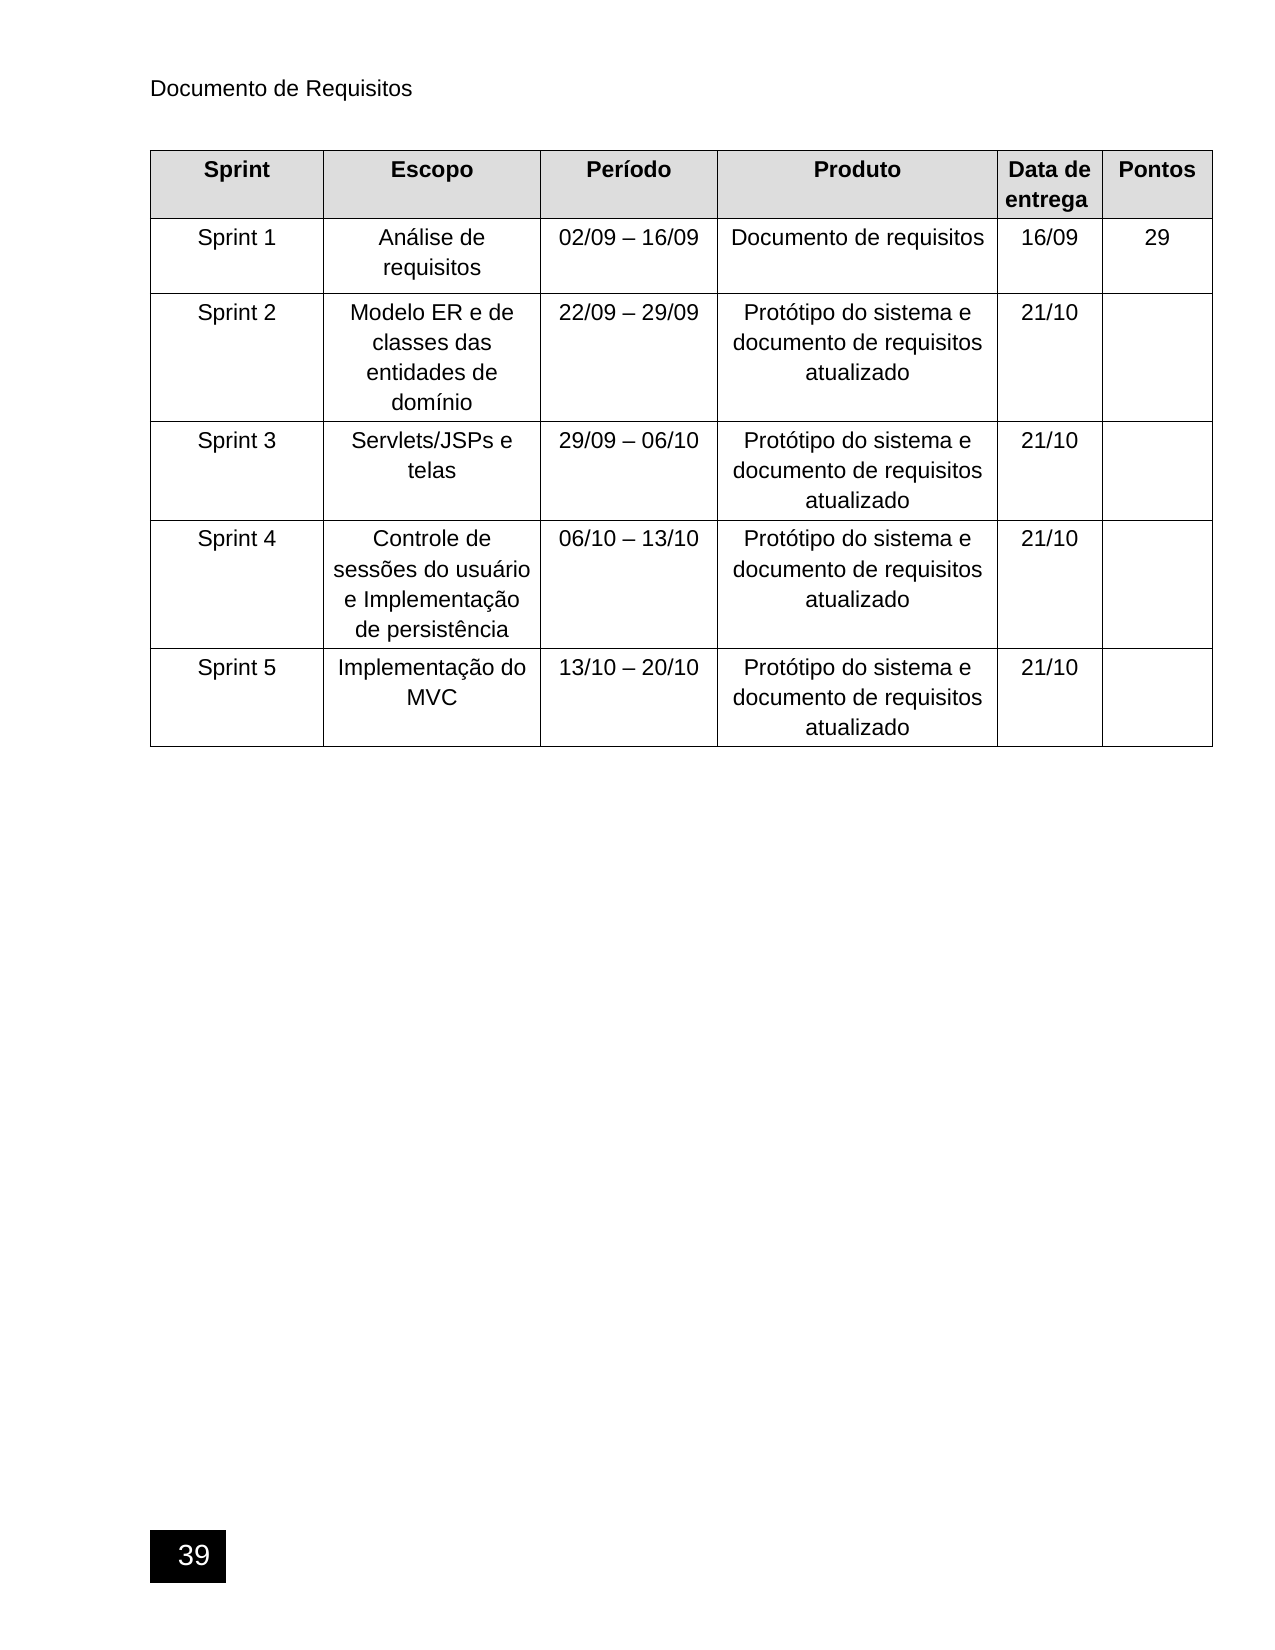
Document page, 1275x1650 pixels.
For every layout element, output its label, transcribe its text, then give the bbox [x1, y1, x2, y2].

table_cell Protótipo do sistema e documento de requisitos atualizado [718, 521, 997, 648]
table_cell Sprint 3 [151, 422, 323, 519]
table_header Sprint [151, 151, 323, 218]
table_cell 21/10 [998, 521, 1102, 648]
table_cell 21/10 [998, 649, 1102, 746]
table_cell Sprint 4 [151, 521, 323, 648]
table_cell Sprint 1 [151, 219, 323, 293]
table_cell 02/09 – 16/09 [541, 219, 717, 293]
table_cell [1103, 422, 1212, 519]
table_cell 16/09 [998, 219, 1102, 293]
table_cell 22/09 – 29/09 [541, 294, 717, 421]
table_cell 21/10 [998, 294, 1102, 421]
table_cell [1103, 294, 1212, 421]
table_header Período [541, 151, 717, 218]
table_cell Análise de requisitos [324, 219, 540, 293]
table_cell Protótipo do sistema e documento de requisitos atualizado [718, 649, 997, 746]
table_header Produto [718, 151, 997, 218]
table_cell Sprint 2 [151, 294, 323, 421]
table_cell Protótipo do sistema e documento de requisitos atualizado [718, 422, 997, 519]
table_cell 29/09 – 06/10 [541, 422, 717, 519]
table_header Pontos [1103, 151, 1212, 218]
table_cell Documento de requisitos [718, 219, 997, 293]
table_cell Protótipo do sistema e documento de requisitos atualizado [718, 294, 997, 421]
table_cell 06/10 – 13/10 [541, 521, 717, 648]
table_cell Sprint 5 [151, 649, 323, 746]
table_cell 13/10 – 20/10 [541, 649, 717, 746]
table_cell [1103, 521, 1212, 648]
table_cell Servlets/JSPs e telas [324, 422, 540, 519]
table_cell Implementação do MVC [324, 649, 540, 746]
table_cell 29 [1103, 219, 1212, 293]
table_header Escopo [324, 151, 540, 218]
table_header Data de entrega [998, 151, 1102, 218]
table_cell [1103, 649, 1212, 746]
table_cell Controle de sessões do usuário e Implementação de persistência [324, 521, 540, 648]
table_cell Modelo ER e de classes das entidades de domínio [324, 294, 540, 421]
table_cell 21/10 [998, 422, 1102, 519]
